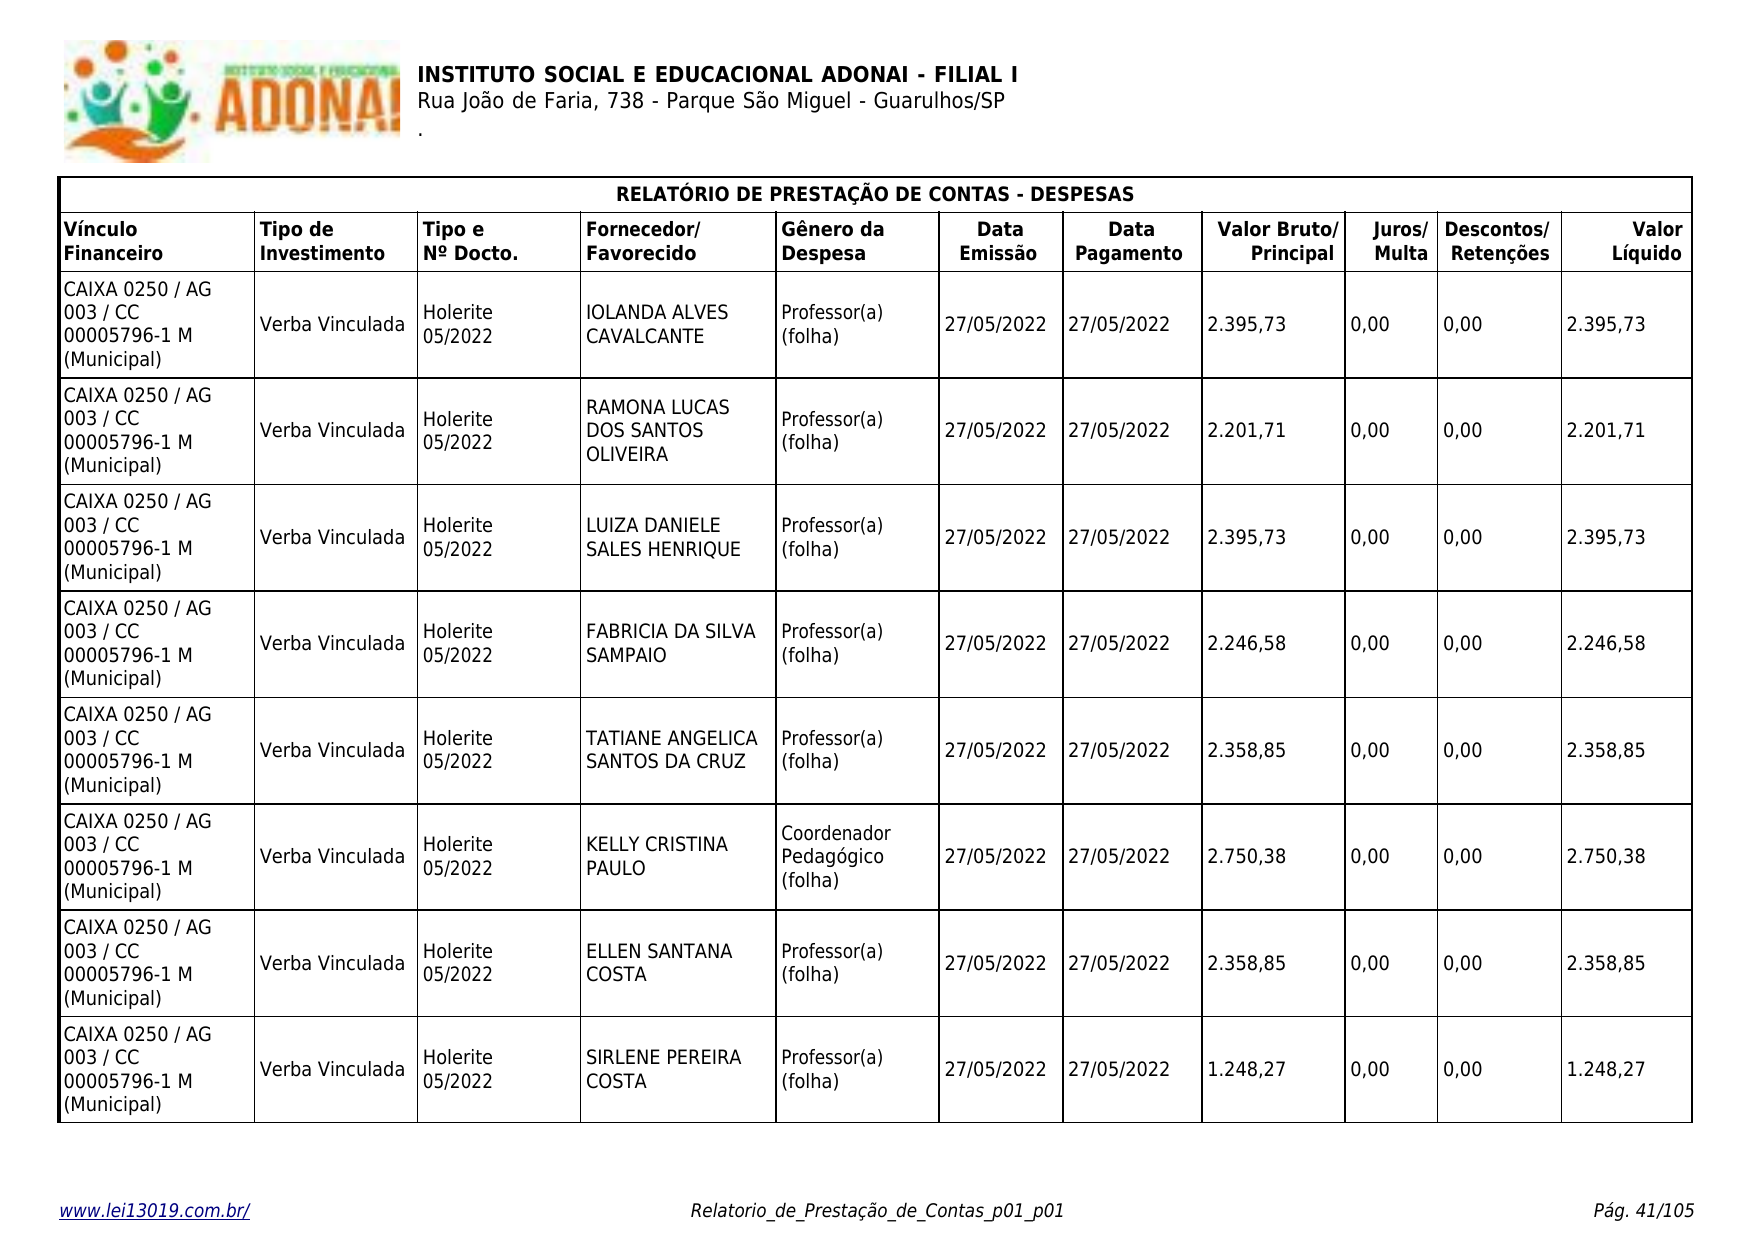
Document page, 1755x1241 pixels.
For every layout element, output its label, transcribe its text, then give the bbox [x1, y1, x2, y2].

table_cell 0,00 [1346, 272, 1437, 377]
table_cell Verba Vinculada [255, 805, 417, 909]
table_cell 0,00 [1346, 485, 1437, 590]
table_cell Holerite 05/2022 [418, 272, 580, 377]
table_cell 2.395,73 [1203, 272, 1344, 377]
table_cell CAIXA 0250 / AG 003 / CC 00005796-1 M (Municipal) [61, 485, 254, 590]
table_cell 1.248,27 [1562, 1017, 1691, 1122]
table_cell 0,00 [1346, 592, 1437, 696]
table_cell 0,00 [1438, 272, 1561, 377]
table_cell 0,00 [1438, 911, 1561, 1016]
table_cell CAIXA 0250 / AG 003 / CC 00005796-1 M (Municipal) [61, 1017, 254, 1122]
table_cell Descontos/ Retenções [1438, 213, 1561, 271]
table_cell 0,00 [1346, 698, 1437, 803]
table_cell 2.246,58 [1562, 592, 1691, 696]
table_cell 2.395,73 [1203, 485, 1344, 590]
table_cell 27/05/2022 [940, 592, 1062, 696]
table_cell Fornecedor/ Favorecido [581, 213, 775, 271]
table_cell 2.358,85 [1562, 698, 1691, 803]
table_cell 0,00 [1438, 1017, 1561, 1122]
table_cell Tipo e Nº Docto. [418, 213, 580, 271]
table_cell 27/05/2022 [940, 379, 1062, 483]
table_cell 27/05/2022 [1064, 592, 1201, 696]
table_cell Vínculo Financeiro [61, 213, 254, 271]
table_cell 27/05/2022 [940, 805, 1062, 909]
table_cell 0,00 [1438, 485, 1561, 590]
table_cell Professor(a) (folha) [777, 485, 938, 590]
table_cell Professor(a) (folha) [777, 379, 938, 483]
table_cell Coordenador Pedagógico (folha) [777, 805, 938, 909]
table_cell 27/05/2022 [940, 698, 1062, 803]
table_cell Professor(a) (folha) [777, 1017, 938, 1122]
table_cell 2.358,85 [1203, 911, 1344, 1016]
table_cell 0,00 [1438, 379, 1561, 483]
table_cell 2.201,71 [1562, 379, 1691, 483]
table_cell Verba Vinculada [255, 698, 417, 803]
table_cell KELLY CRISTINA PAULO [581, 805, 775, 909]
table_cell FABRICIA DA SILVA SAMPAIO [581, 592, 775, 696]
table_cell Holerite 05/2022 [418, 592, 580, 696]
table_cell CAIXA 0250 / AG 003 / CC 00005796-1 M (Municipal) [61, 272, 254, 377]
table_cell CAIXA 0250 / AG 003 / CC 00005796-1 M (Municipal) [61, 698, 254, 803]
table_cell Valor Bruto/ Principal [1203, 213, 1344, 271]
table_cell Professor(a) (folha) [777, 911, 938, 1016]
table_cell 0,00 [1346, 379, 1437, 483]
table_cell Holerite 05/2022 [418, 911, 580, 1016]
table_cell 27/05/2022 [940, 1017, 1062, 1122]
table_cell 27/05/2022 [1064, 379, 1201, 483]
table_cell CAIXA 0250 / AG 003 / CC 00005796-1 M (Municipal) [61, 805, 254, 909]
table_cell Holerite 05/2022 [418, 1017, 580, 1122]
table_cell 27/05/2022 [1064, 1017, 1201, 1122]
table_cell 27/05/2022 [1064, 272, 1201, 377]
table_cell Juros/ Multa [1346, 213, 1437, 271]
table_cell Holerite 05/2022 [418, 379, 580, 483]
table_cell Verba Vinculada [255, 485, 417, 590]
table_cell Professor(a) (folha) [777, 592, 938, 696]
table_cell SIRLENE PEREIRA COSTA [581, 1017, 775, 1122]
table_cell 1.248,27 [1203, 1017, 1344, 1122]
table_cell 2.395,73 [1562, 272, 1691, 377]
table_cell 0,00 [1438, 805, 1561, 909]
table_cell 0,00 [1438, 698, 1561, 803]
table_cell IOLANDA ALVES CAVALCANTE [581, 272, 775, 377]
table_cell 0,00 [1346, 911, 1437, 1016]
table_cell Holerite 05/2022 [418, 805, 580, 909]
table_header RELATÓRIO DE PRESTAÇÃO DE CONTAS - DESPESAS [61, 178, 1691, 211]
table_cell 0,00 [1346, 1017, 1437, 1122]
table_cell 2.201,71 [1203, 379, 1344, 483]
table_cell Holerite 05/2022 [418, 485, 580, 590]
table_cell 27/05/2022 [1064, 698, 1201, 803]
table_cell 0,00 [1346, 805, 1437, 909]
table_cell 27/05/2022 [940, 485, 1062, 590]
table_cell 2.358,85 [1562, 911, 1691, 1016]
table_cell CAIXA 0250 / AG 003 / CC 00005796-1 M (Municipal) [61, 911, 254, 1016]
table_cell 2.358,85 [1203, 698, 1344, 803]
table_cell LUIZA DANIELE SALES HENRIQUE [581, 485, 775, 590]
table_cell Gênero da Despesa [777, 213, 938, 271]
table_cell 27/05/2022 [940, 911, 1062, 1016]
table_cell Verba Vinculada [255, 379, 417, 483]
table_cell 2.395,73 [1562, 485, 1691, 590]
table_cell RAMONA LUCAS DOS SANTOS OLIVEIRA [581, 379, 775, 483]
table_cell 27/05/2022 [1064, 805, 1201, 909]
table_cell Holerite 05/2022 [418, 698, 580, 803]
table_cell ELLEN SANTANA COSTA [581, 911, 775, 1016]
table_cell 0,00 [1438, 592, 1561, 696]
table_cell Professor(a) (folha) [777, 698, 938, 803]
table_cell Data Emissão [940, 213, 1062, 271]
table_cell 2.750,38 [1562, 805, 1691, 909]
table_cell TATIANE ANGELICA SANTOS DA CRUZ [581, 698, 775, 803]
table_cell Professor(a) (folha) [777, 272, 938, 377]
table_cell 27/05/2022 [940, 272, 1062, 377]
table_cell CAIXA 0250 / AG 003 / CC 00005796-1 M (Municipal) [61, 379, 254, 483]
table_cell CAIXA 0250 / AG 003 / CC 00005796-1 M (Municipal) [61, 592, 254, 696]
table_cell Verba Vinculada [255, 592, 417, 696]
table_cell Valor Líquido [1562, 213, 1691, 271]
table_cell Verba Vinculada [255, 911, 417, 1016]
table_cell Verba Vinculada [255, 272, 417, 377]
table_cell 27/05/2022 [1064, 485, 1201, 590]
table_cell Tipo de Investimento [255, 213, 417, 271]
table_cell Data Pagamento [1064, 213, 1201, 271]
table_cell Verba Vinculada [255, 1017, 417, 1122]
table_cell 2.246,58 [1203, 592, 1344, 696]
table_cell 2.750,38 [1203, 805, 1344, 909]
table_cell 27/05/2022 [1064, 911, 1201, 1016]
